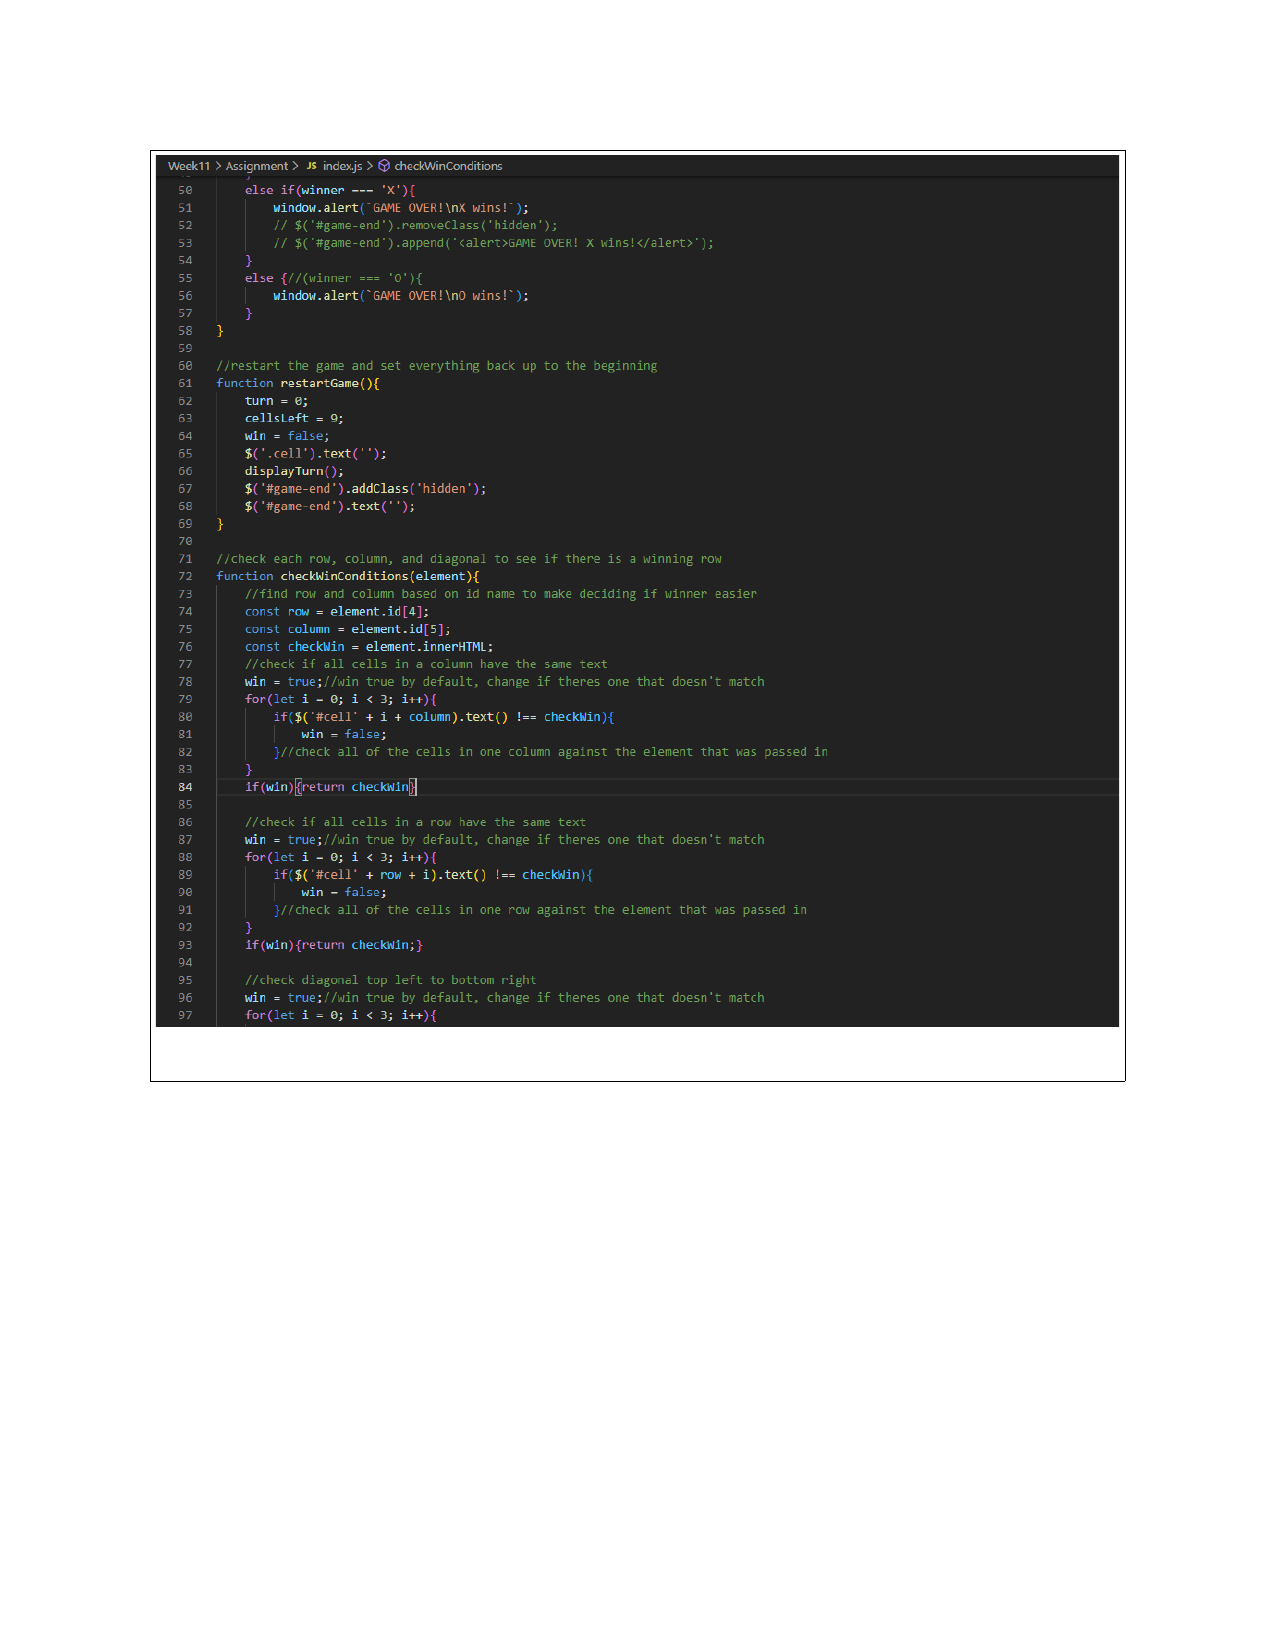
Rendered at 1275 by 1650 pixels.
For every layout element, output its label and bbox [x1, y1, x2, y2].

table_cell [151, 151, 1125, 1081]
picture [155, 155, 1120, 1027]
